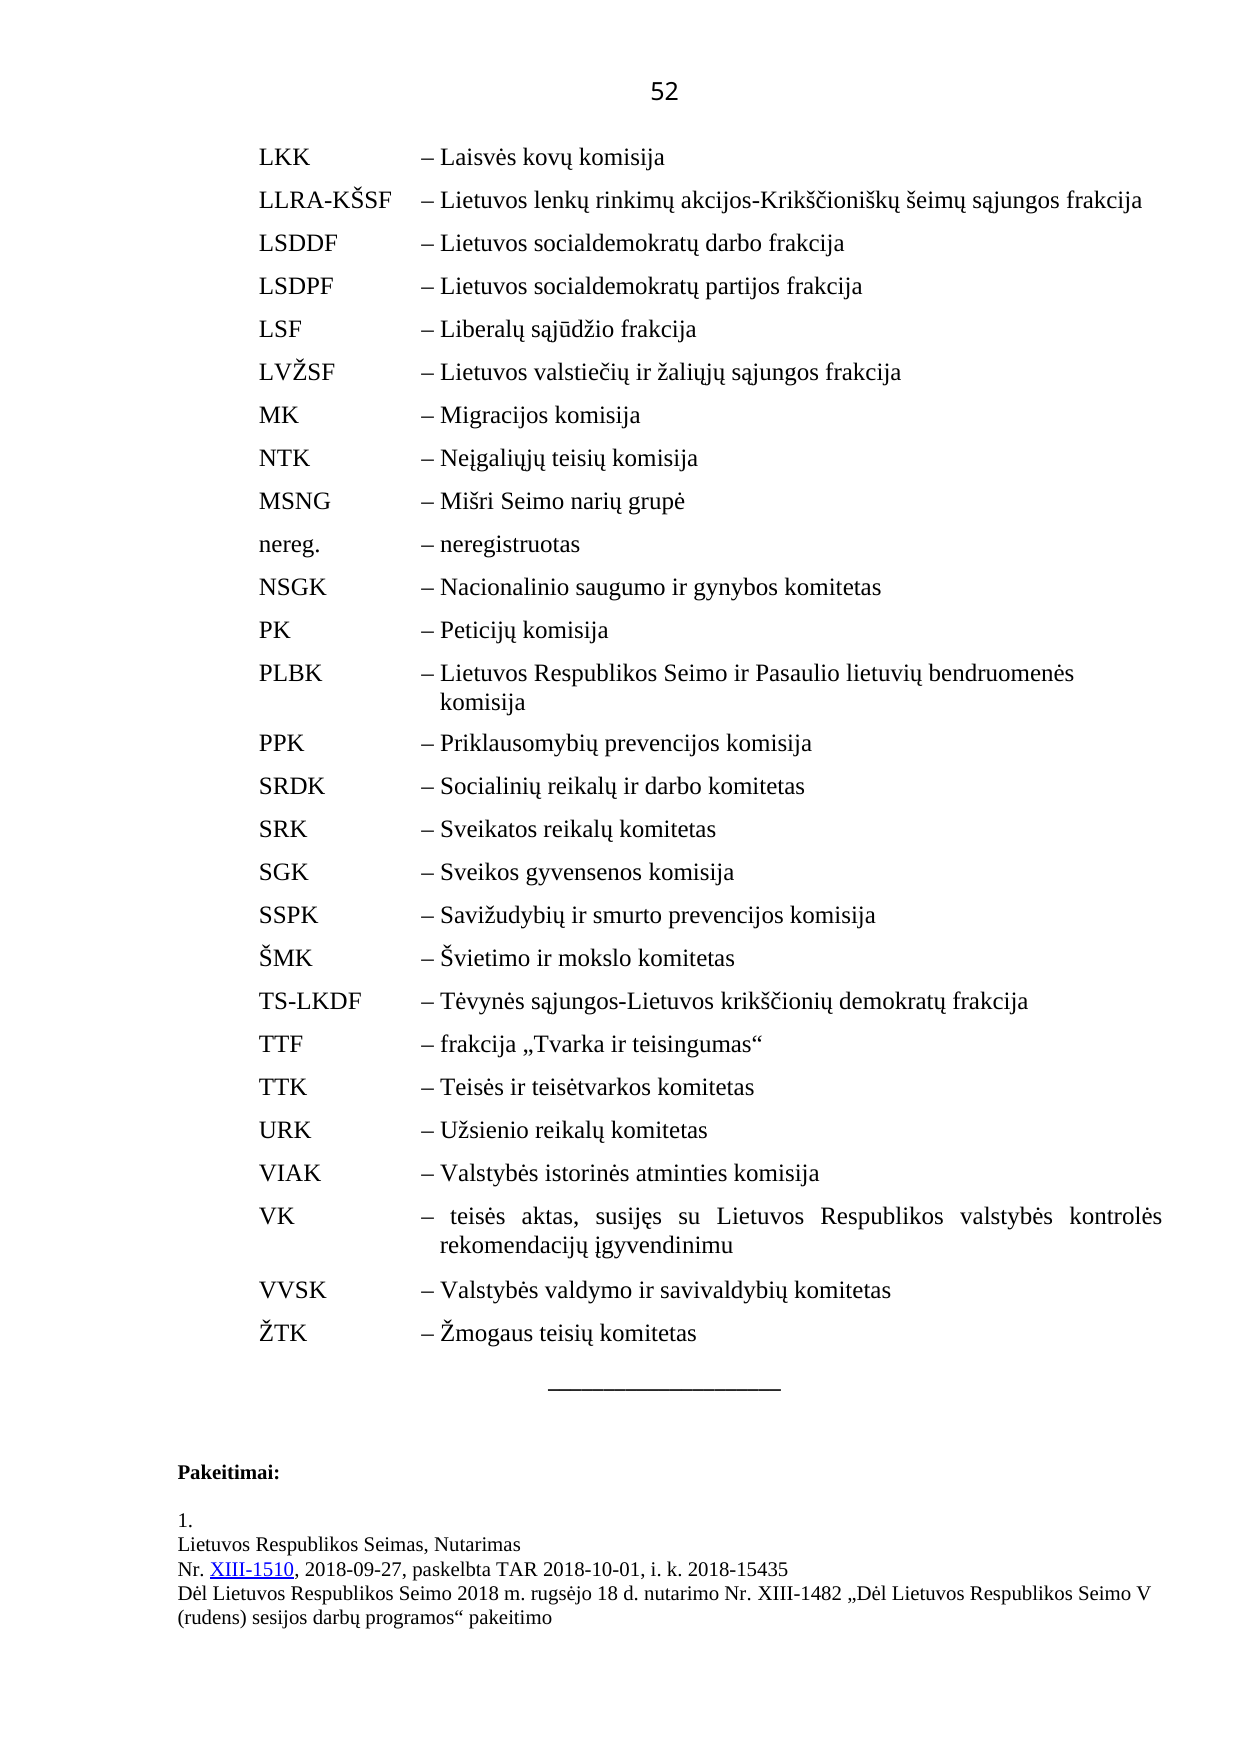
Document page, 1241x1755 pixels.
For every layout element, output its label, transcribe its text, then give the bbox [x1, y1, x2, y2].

table_cell SSPK [248, 900, 410, 943]
table_cell SRDK [248, 771, 410, 814]
table_cell – Sveikatos reikalų komitetas [410, 814, 1174, 857]
table_cell – Sveikos gyvensenos komisija [410, 857, 1174, 900]
table_cell – Lietuvos socialdemokratų darbo frakcija [410, 228, 1174, 271]
table_cell nereg. [248, 529, 410, 572]
table_cell – Teisės ir teisėtvarkos komitetas [410, 1073, 1174, 1115]
table_cell – Savižudybių ir smurto prevencijos komisija [410, 900, 1174, 943]
table_cell LSDPF [248, 271, 410, 314]
table_cell TTF [248, 1029, 410, 1072]
table_cell – Lietuvos socialdemokratų partijos frakcija [410, 271, 1174, 314]
table_cell LKK [248, 142, 410, 185]
table_cell – teisės aktas, susijęs su Lietuvos Respublikos valstybės kontrolės rekomendacijų įgyvendinimu [410, 1201, 1174, 1275]
table_cell – Nacionalinio saugumo ir gynybos komitetas [410, 572, 1174, 615]
table_cell – Užsienio reikalų komitetas [410, 1115, 1174, 1158]
table_cell PLBK [248, 658, 410, 728]
table_cell NSGK [248, 572, 410, 615]
table_cell LVŽSF [248, 357, 410, 400]
table_cell – Priklausomybių prevencijos komisija [410, 728, 1174, 771]
table_cell VIAK [248, 1159, 410, 1201]
table_cell VK [248, 1201, 410, 1275]
table_cell SGK [248, 857, 410, 900]
table_cell – frakcija „Tvarka ir teisingumas“ [410, 1029, 1174, 1072]
table_cell – Lietuvos Respublikos Seimo ir Pasaulio lietuvių bendruomenės komisija [410, 658, 1174, 728]
table_cell – Neįgaliųjų teisių komisija [410, 443, 1174, 486]
table_cell – Valstybės istorinės atminties komisija [410, 1159, 1174, 1201]
table_cell SRK [248, 814, 410, 857]
table_cell – Peticijų komisija [410, 615, 1174, 658]
text Pakeitimai: [177, 1460, 1152, 1484]
table_cell MSNG [248, 486, 410, 529]
table_cell PK [248, 615, 410, 658]
table_cell – Socialinių reikalų ir darbo komitetas [410, 771, 1174, 814]
text Nr. XIII-1510, 2018-09-27, paskelbta TAR 2018-10-01, i. k. 2018-15435 [177, 1556, 1152, 1581]
table_cell LLRA-KŠSF [248, 185, 410, 228]
table_cell VVSK [248, 1275, 410, 1318]
text Lietuvos Respublikos Seimas, Nutarimas [177, 1532, 1152, 1556]
table_cell – neregistruotas [410, 529, 1174, 572]
text 1. [177, 1508, 1152, 1532]
table_cell URK [248, 1115, 410, 1158]
table_cell MK [248, 400, 410, 443]
table_cell – Lietuvos valstiečių ir žaliųjų sąjungos frakcija [410, 357, 1174, 400]
table_cell – Lietuvos lenkų rinkimų akcijos-Krikščioniškų šeimų sąjungos frakcija [410, 185, 1174, 228]
table_cell – Žmogaus teisių komitetas [410, 1318, 1174, 1361]
table_cell – Švietimo ir mokslo komitetas [410, 943, 1174, 986]
table_cell ŽTK [248, 1318, 410, 1361]
table_cell – Tėvynės sąjungos-Lietuvos krikščionių demokratų frakcija [410, 986, 1174, 1029]
table_cell – Migracijos komisija [410, 400, 1174, 443]
table_cell PPK [248, 728, 410, 771]
table_cell LSDDF [248, 228, 410, 271]
table_cell LSF [248, 314, 410, 357]
table_cell NTK [248, 443, 410, 486]
table_cell – Liberalų sąjūdžio frakcija [410, 314, 1174, 357]
table_cell – Valstybės valdymo ir savivaldybių komitetas [410, 1275, 1174, 1318]
table_cell – Mišri Seimo narių grupė [410, 486, 1174, 529]
table_cell ŠMK [248, 943, 410, 986]
text Dėl Lietuvos Respublikos Seimo 2018 m. rugsėjo 18 d. nutarimo Nr. XIII-1482 „Dėl Lietuvos Respublikos Seimo V (rudens) sesijos darbų programos“ pakeitimo [177, 1581, 1152, 1629]
text _____________________ [177, 1361, 1152, 1395]
table_cell TS-LKDF [248, 986, 410, 1029]
table_cell – Laisvės kovų komisija [410, 142, 1174, 185]
table_cell TTK [248, 1073, 410, 1115]
